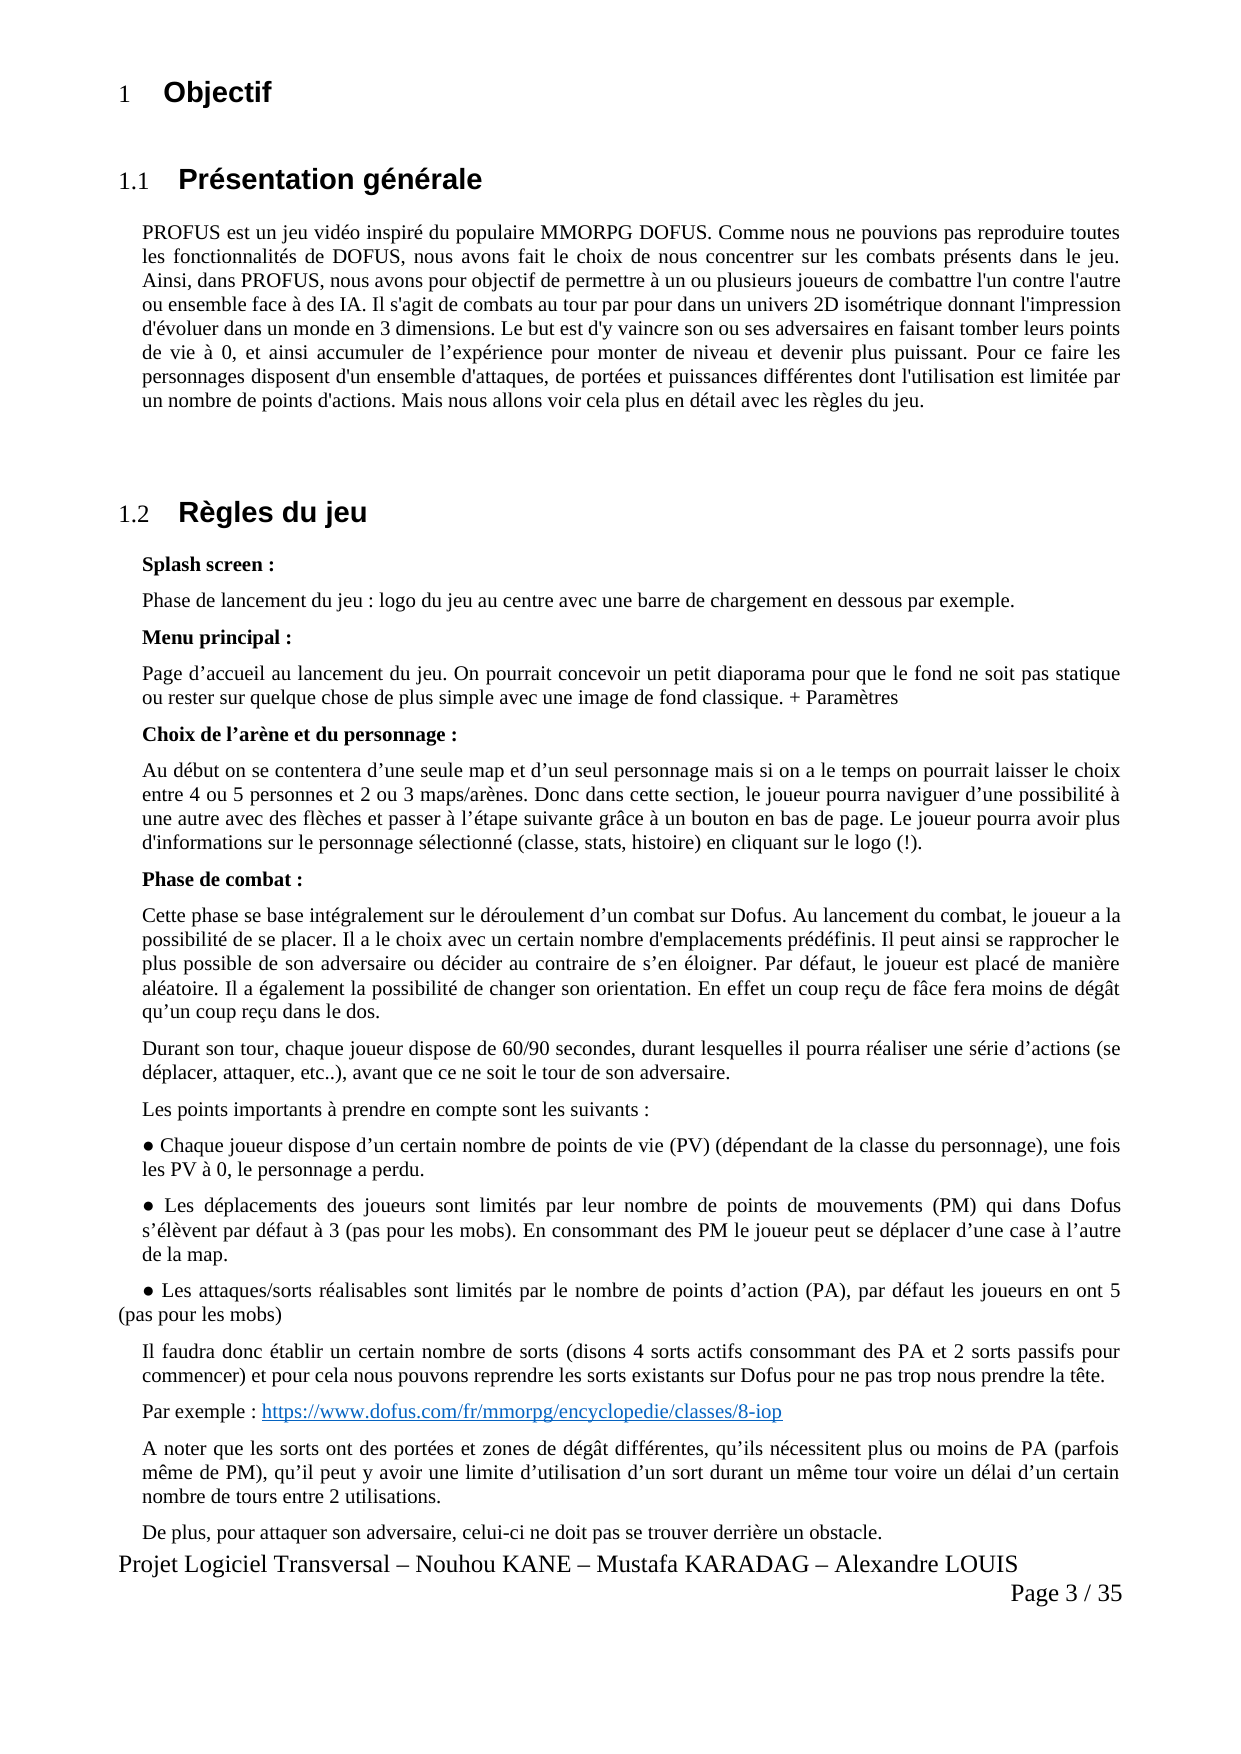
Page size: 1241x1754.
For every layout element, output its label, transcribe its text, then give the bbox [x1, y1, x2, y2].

list Objectif [118, 75, 1122, 108]
text Au début on se contentera d’une seule map et d’un seul personnage mais si on a le temps on pourrait laisser le choix entre 4 ou 5 personnes et 2 ou 3 maps/arènes. Donc dans cette section, le joueur pourra naviguer d’une possibilité à une autre avec des flèches et passer à l’étape suivante grâce à un bouton en bas de page. Le joueur pourra avoir plus d'informations sur le personnage sélectionné (classe, stats, histoire) en cliquant sur le logo (!). [142, 758, 1122, 854]
text ● Les déplacements des joueurs sont limités par leur nombre de points de mouvements (PM) qui dans Dofus s’élèvent par défaut à 3 (pas pour les mobs). En consommant des PM le joueur peut se déplacer d’une case à l’autre de la map. [142, 1193, 1122, 1266]
text Choix de l’arène et du personnage : [142, 722, 1122, 746]
text Les points importants à prendre en compte sont les suivants : [142, 1096, 1122, 1121]
text Splash screen : [142, 552, 1122, 576]
text Il faudra donc établir un certain nombre de sorts (disons 4 sorts actifs consommant des PA et 2 sorts passifs pour commencer) et pour cela nous pouvons reprendre les sorts existants sur Dofus pour ne pas trop nous prendre la tête. [142, 1338, 1122, 1387]
list Présentation générale [118, 162, 1122, 196]
text PROFUS est un jeu vidéo inspiré du populaire MMORPG DOFUS. Comme nous ne pouvions pas reproduire toutes les fonctionnalités de DOFUS, nous avons fait le choix de nous concentrer sur les combats présents dans le jeu. Ainsi, dans PROFUS, nous avons pour objectif de permettre à un ou plusieurs joueurs de combattre l'un contre l'autre ou ensemble face à des IA. Il s'agit de combats au tour par pour dans un univers 2D isométrique donnant l'impression d'évoluer dans un monde en 3 dimensions. Le but est d'y vaincre son ou ses adversaires en faisant tomber leurs points de vie à 0, et ainsi accumuler de l’expérience pour monter de niveau et devenir plus puissant. Pour ce faire les personnages disposent d'un ensemble d'attaques, de portées et puissances différentes dont l'utilisation est limitée par un nombre de points d'actions. Mais nous allons voir cela plus en détail avec les règles du jeu. [142, 219, 1122, 412]
text Durant son tour, chaque joueur dispose de 60/90 secondes, durant lesquelles il pourra réaliser une série d’actions (se déplacer, attaquer, etc..), avant que ce ne soit le tour de son adversaire. [142, 1036, 1122, 1084]
text Page d’accueil au lancement du jeu. On pourrait concevoir un petit diaporama pour que le fond ne soit pas statique ou rester sur quelque chose de plus simple avec une image de fond classique. + Paramètres [142, 661, 1122, 709]
text A noter que les sorts ont des portées et zones de dégât différentes, qu’ils nécessitent plus ou moins de PA (parfois même de PM), qu’il peut y avoir une limite d’utilisation d’un sort durant un même tour voire un délai d’un certain nombre de tours entre 2 utilisations. [142, 1436, 1122, 1508]
list Règles du jeu [118, 494, 1122, 528]
text Cette phase se base intégralement sur le déroulement d’un combat sur Dofus. Au lancement du combat, le joueur a la possibilité de se placer. Il a le choix avec un certain nombre d'emplacements prédéfinis. Il peut ainsi se rapprocher le plus possible de son adversaire ou décider au contraire de s’en éloigner. Par défaut, le joueur est placé de manière aléatoire. Il a également la possibilité de changer son orientation. En effet un coup reçu de fâce fera moins de dégât qu’un coup reçu dans le dos. [142, 903, 1122, 1023]
text Menu principal : [142, 625, 1122, 649]
text Phase de combat : [142, 867, 1122, 891]
text De plus, pour attaquer son adversaire, celui-ci ne doit pas se trouver derrière un obstacle. [142, 1520, 1122, 1544]
text Par exemple : https://www.dofus.com/fr/mmorpg/encyclopedie/classes/8-iop [142, 1399, 1122, 1423]
text Phase de lancement du jeu : logo du jeu au centre avec une barre de chargement en dessous par exemple. [142, 588, 1122, 612]
text ● Les attaques/sorts réalisables sont limités par le nombre de points d’action (PA), par défaut les joueurs en ont 5 (pas pour les mobs) [118, 1278, 1122, 1326]
text ● Chaque joueur dispose d’un certain nombre de points de vie (PV) (dépendant de la classe du personnage), une fois les PV à 0, le personnage a perdu. [142, 1133, 1122, 1181]
